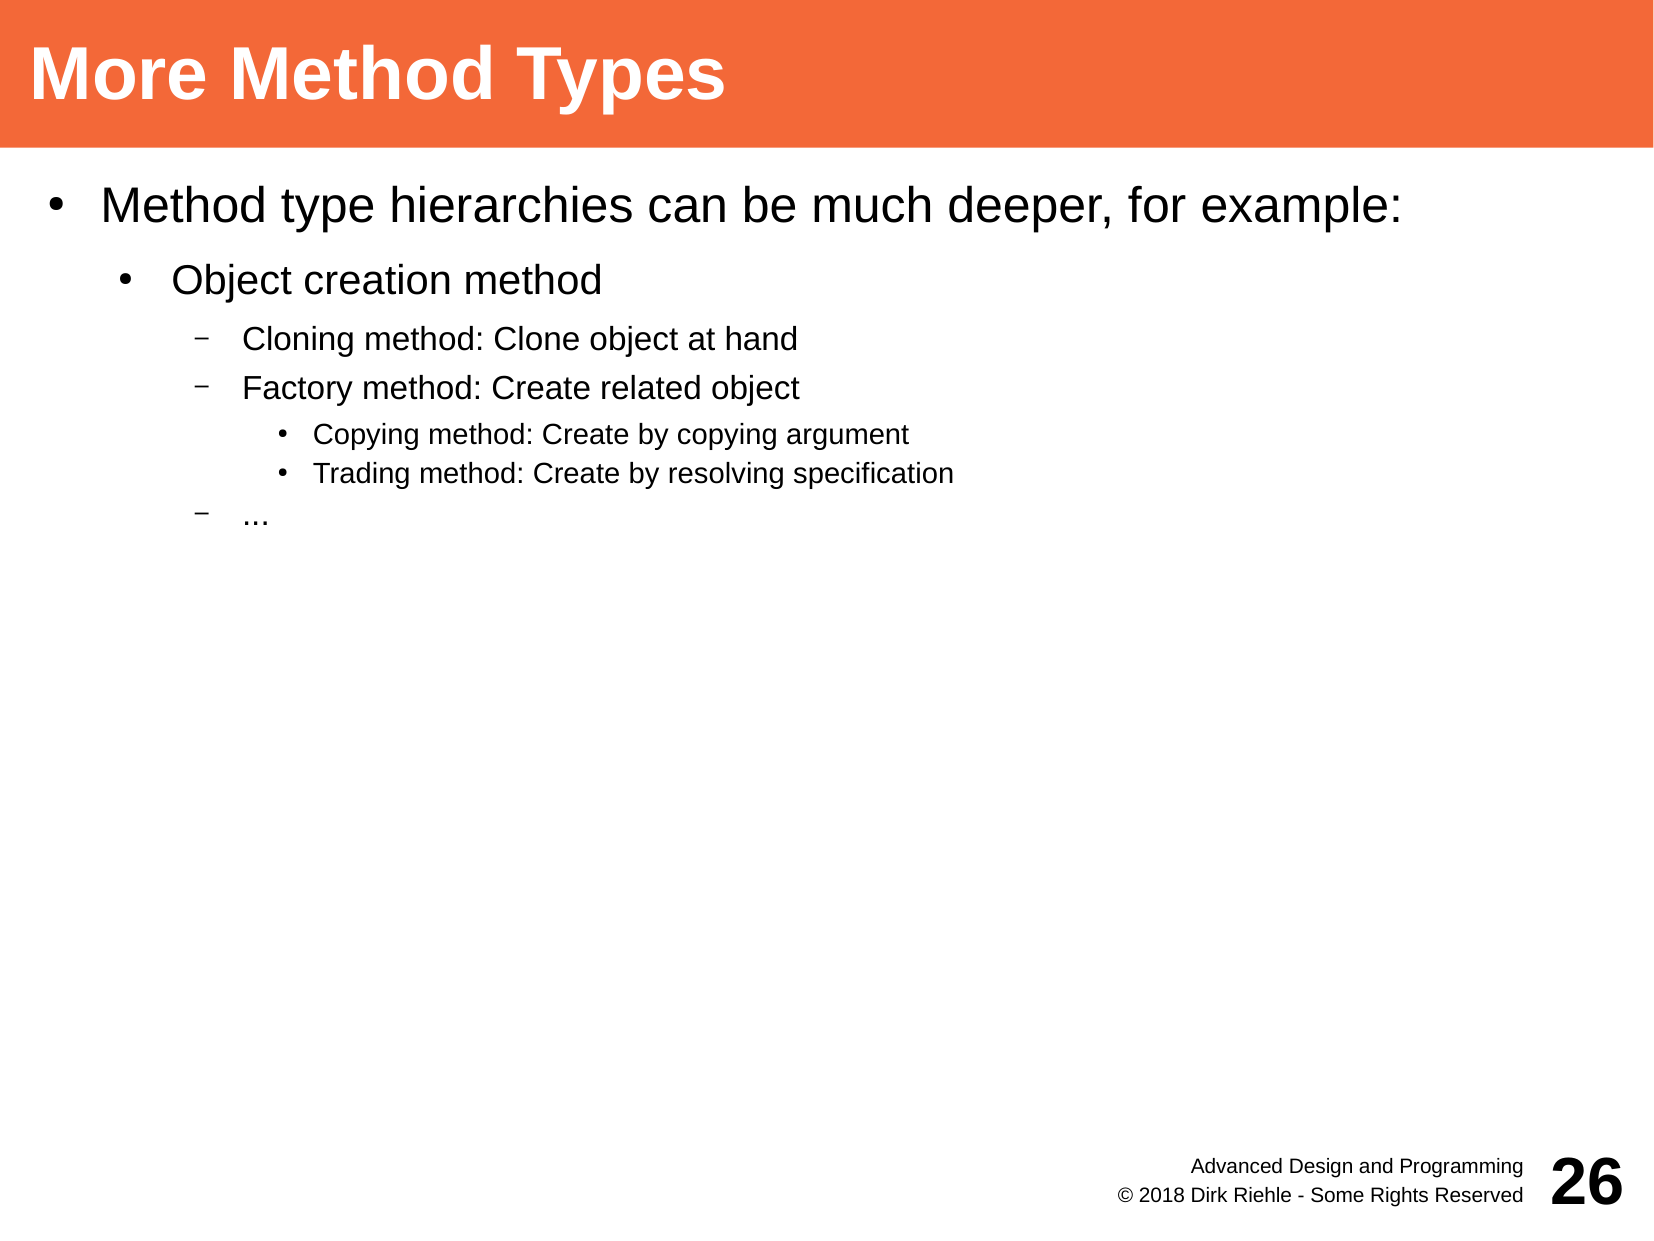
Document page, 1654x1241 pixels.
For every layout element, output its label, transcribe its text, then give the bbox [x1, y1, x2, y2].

list Method type hierarchies can be much deeper, for example: Object creation method Cloning method: Clone object at hand Factory method: Create related object Copying method: Create by copying argument Trading method: Create by resolving specification ... [29, 177, 1625, 1063]
title More Method Types [0, 0, 1654, 148]
